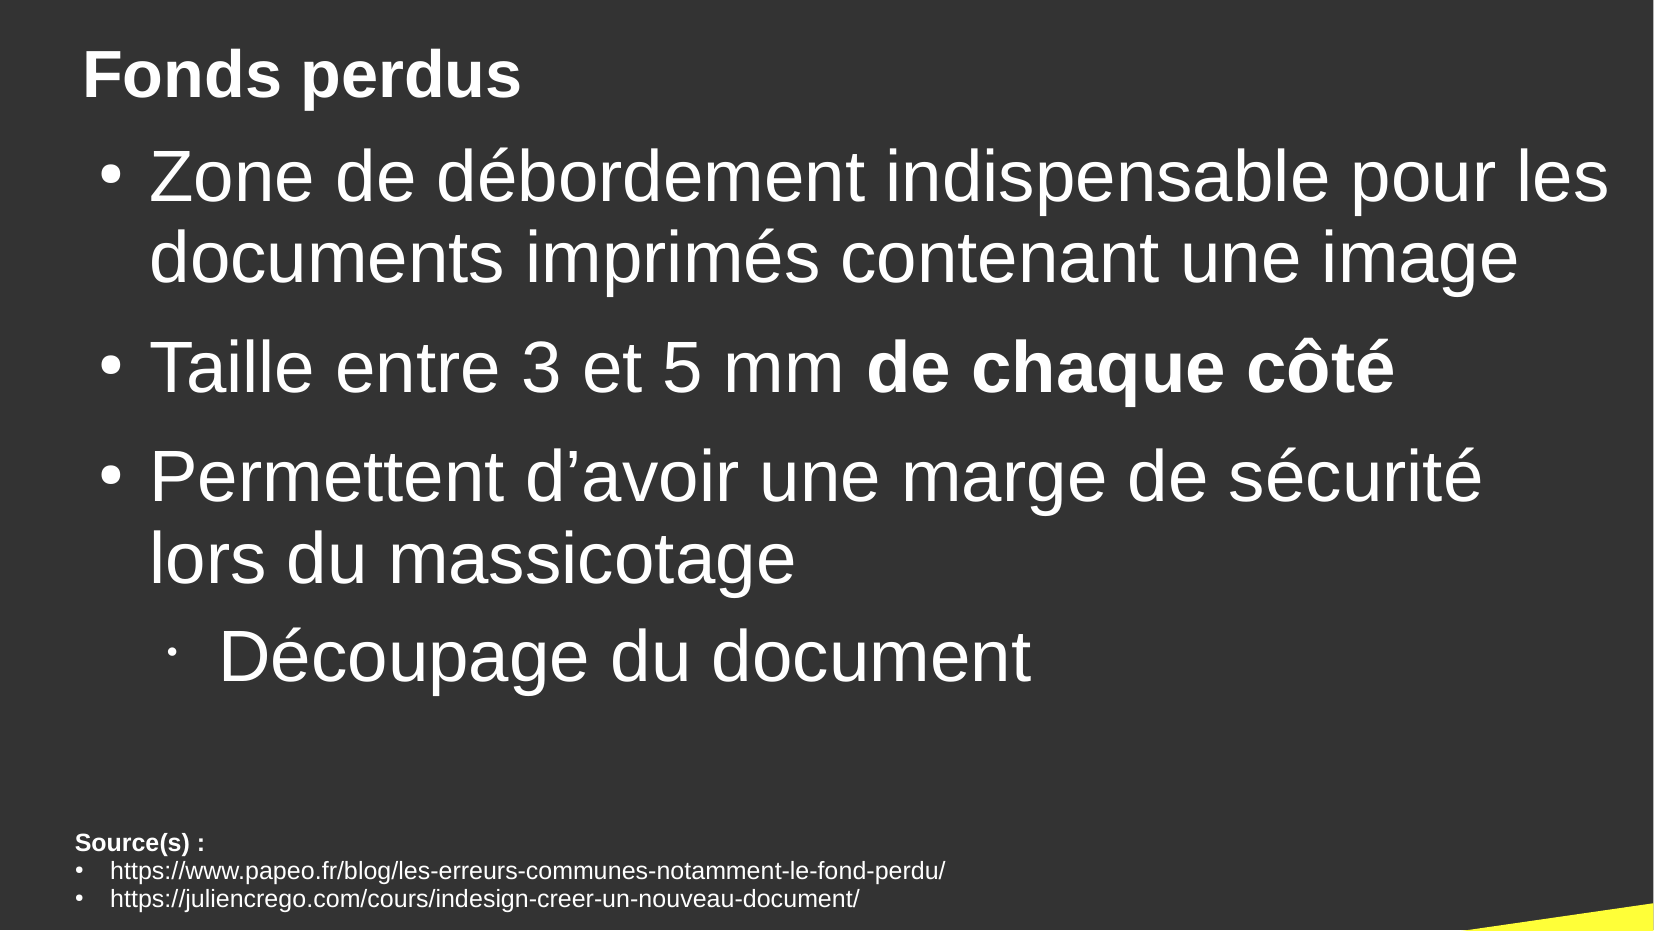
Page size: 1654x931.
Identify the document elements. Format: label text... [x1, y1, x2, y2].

text_box [1461, 903, 1654, 931]
text_box Source(s) : https://www.papeo.fr/blog/les-erreurs-communes-notamment-le-fond-perdu/ https://juliencrego.com/cours/indesign-creer-un-nouveau-document/ [60, 821, 1546, 921]
list Zone de débordement indispensable pour les documents imprimés contenant une image Taille entre 3 et 5 mm de chaque côté Permettent d’avoir une marge de sécurité lors du massicotage Découpage du document [80, 135, 1620, 777]
title Fonds perdus [82, 37, 1571, 122]
